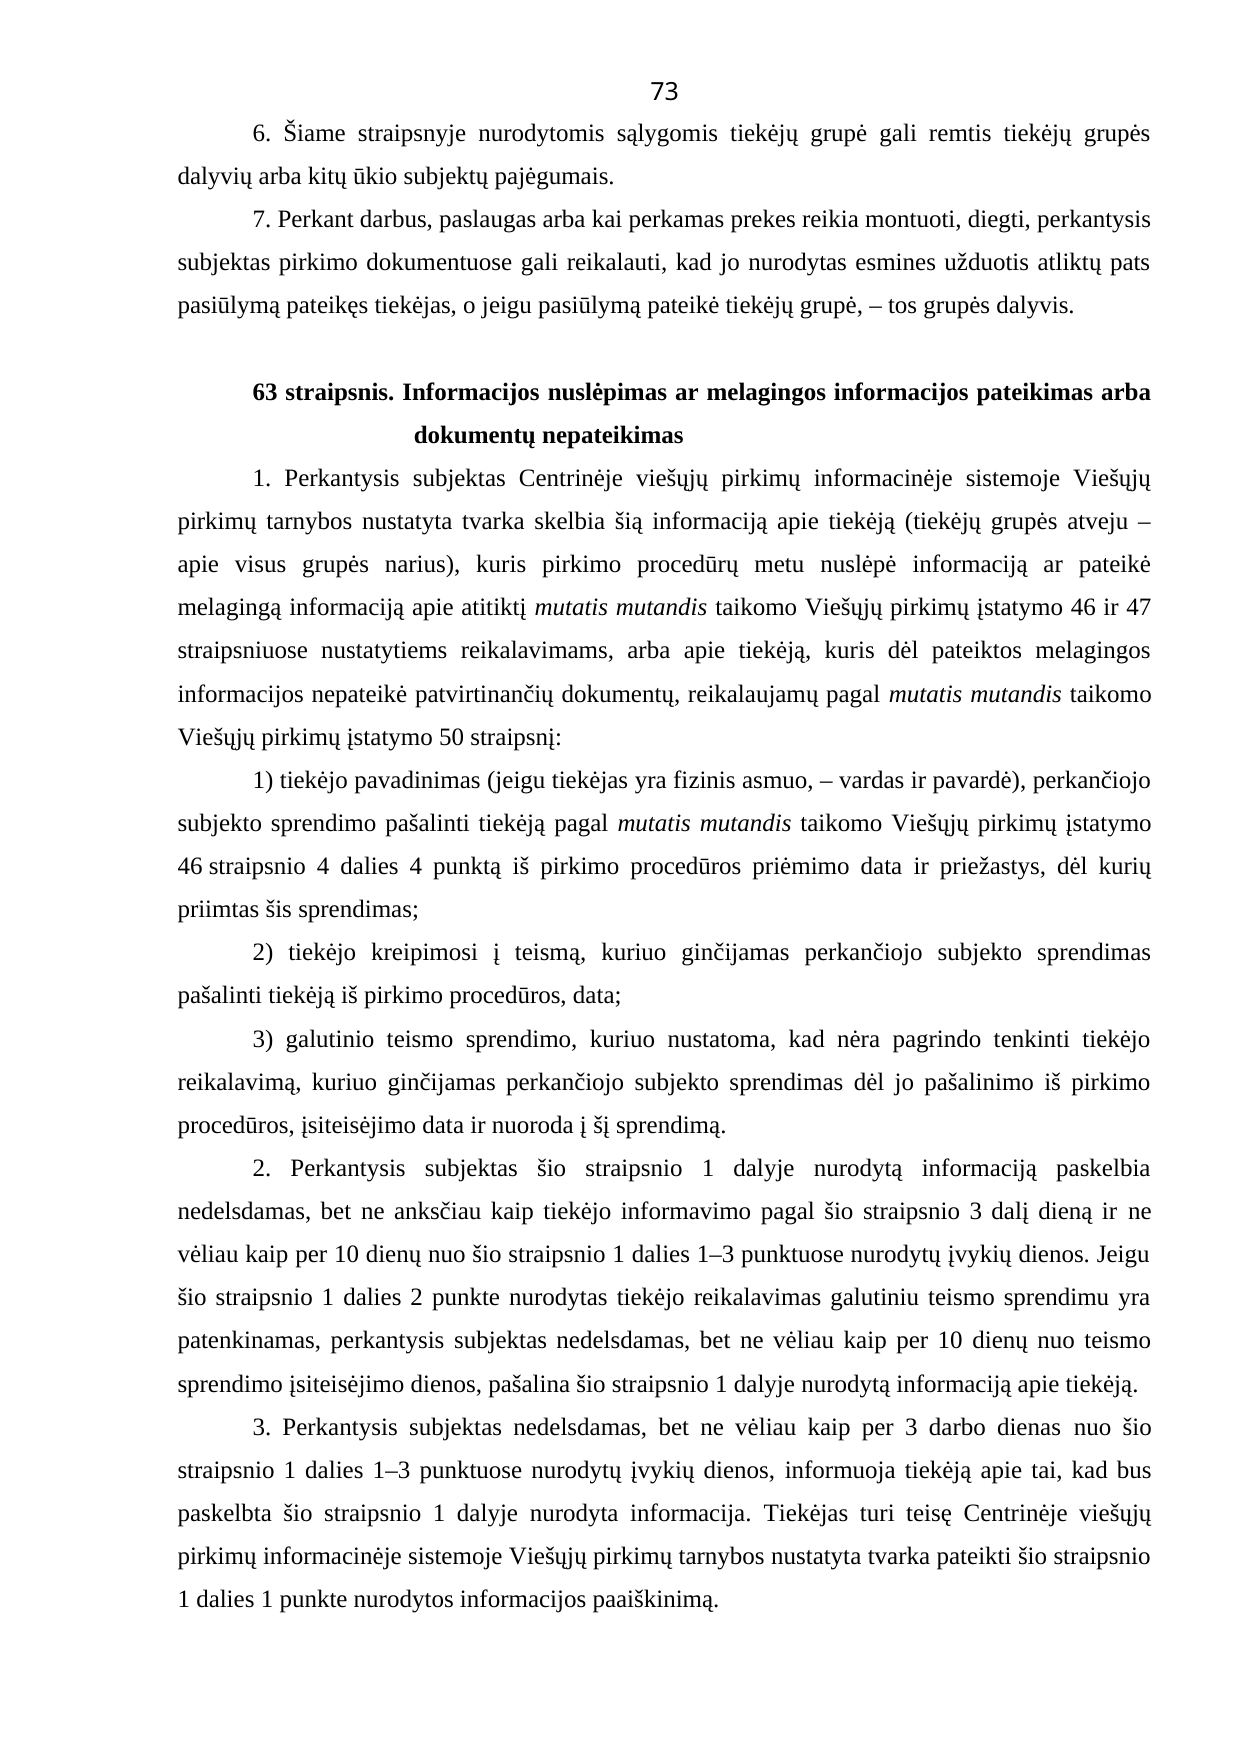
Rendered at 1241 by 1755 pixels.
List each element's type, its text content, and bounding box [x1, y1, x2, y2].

text 1) tiekėjo pavadinimas (jeigu tiekėjas yra fizinis asmuo, – vardas ir pavardė), perkančiojo subjekto sprendimo pašalinti tiekėją pagal mutatis mutandis taikomo Viešųjų pirkimų įstatymo 46 straipsnio 4 dalies 4 punktą iš pirkimo procedūros priėmimo data ir priežastys, dėl kurių priimtas šis sprendimas; [177, 765, 1152, 923]
text 63 straipsnis. Informacijos nuslėpimas ar melagingos informacijos pateikimas arba dokumentų nepateikimas [252, 377, 1152, 449]
text 1. Perkantysis subjektas Centrinėje viešųjų pirkimų informacinėje sistemoje Viešųjų pirkimų tarnybos nustatyta tvarka skelbia šią informaciją apie tiekėją (tiekėjų grupės atveju – apie visus grupės narius), kuris pirkimo procedūrų metu nuslėpė informaciją ar pateikė melagingą informaciją apie atitiktį mutatis mutandis taikomo Viešųjų pirkimų įstatymo 46 ir 47 straipsniuose nustatytiems reikalavimams, arba apie tiekėją, kuris dėl pateiktos melagingos informacijos nepateikė patvirtinančių dokumentų, reikalaujamų pagal mutatis mutandis taikomo Viešųjų pirkimų įstatymo 50 straipsnį: [177, 463, 1152, 751]
text 2) tiekėjo kreipimosi į teismą, kuriuo ginčijamas perkančiojo subjekto sprendimas pašalinti tiekėją iš pirkimo procedūros, data; [177, 937, 1152, 1009]
text 3. Perkantysis subjektas nedelsdamas, bet ne vėliau kaip per 3 darbo dienas nuo šio straipsnio 1 dalies 1–3 punktuose nurodytų įvykių dienos, informuoja tiekėją apie tai, kad bus paskelbta šio straipsnio 1 dalyje nurodyta informacija. Tiekėjas turi teisę Centrinėje viešųjų pirkimų informacinėje sistemoje Viešųjų pirkimų tarnybos nustatyta tvarka pateikti šio straipsnio 1 dalies 1 punkte nurodytos informacijos paaiškinimą. [177, 1412, 1152, 1613]
text 7. Perkant darbus, paslaugas arba kai perkamas prekes reikia montuoti, diegti, perkantysis subjektas pirkimo dokumentuose gali reikalauti, kad jo nurodytas esmines užduotis atliktų pats pasiūlymą pateikęs tiekėjas, o jeigu pasiūlymą pateikė tiekėjų grupė, – tos grupės dalyvis. [177, 204, 1152, 319]
text 2. Perkantysis subjektas šio straipsnio 1 dalyje nurodytą informaciją paskelbia nedelsdamas, bet ne anksčiau kaip tiekėjo informavimo pagal šio straipsnio 3 dalį dieną ir ne vėliau kaip per 10 dienų nuo šio straipsnio 1 dalies 1–3 punktuose nurodytų įvykių dienos. Jeigu šio straipsnio 1 dalies 2 punkte nurodytas tiekėjo reikalavimas galutiniu teismo sprendimu yra patenkinamas, perkantysis subjektas nedelsdamas, bet ne vėliau kaip per 10 dienų nuo teismo sprendimo įsiteisėjimo dienos, pašalina šio straipsnio 1 dalyje nurodytą informaciją apie tiekėją. [177, 1153, 1152, 1397]
text 3) galutinio teismo sprendimo, kuriuo nustatoma, kad nėra pagrindo tenkinti tiekėjo reikalavimą, kuriuo ginčijamas perkančiojo subjekto sprendimas dėl jo pašalinimo iš pirkimo procedūros, įsiteisėjimo data ir nuoroda į šį sprendimą. [177, 1024, 1152, 1139]
text 6. Šiame straipsnyje nurodytomis sąlygomis tiekėjų grupė gali remtis tiekėjų grupės dalyvių arba kitų ūkio subjektų pajėgumais. [177, 118, 1152, 190]
